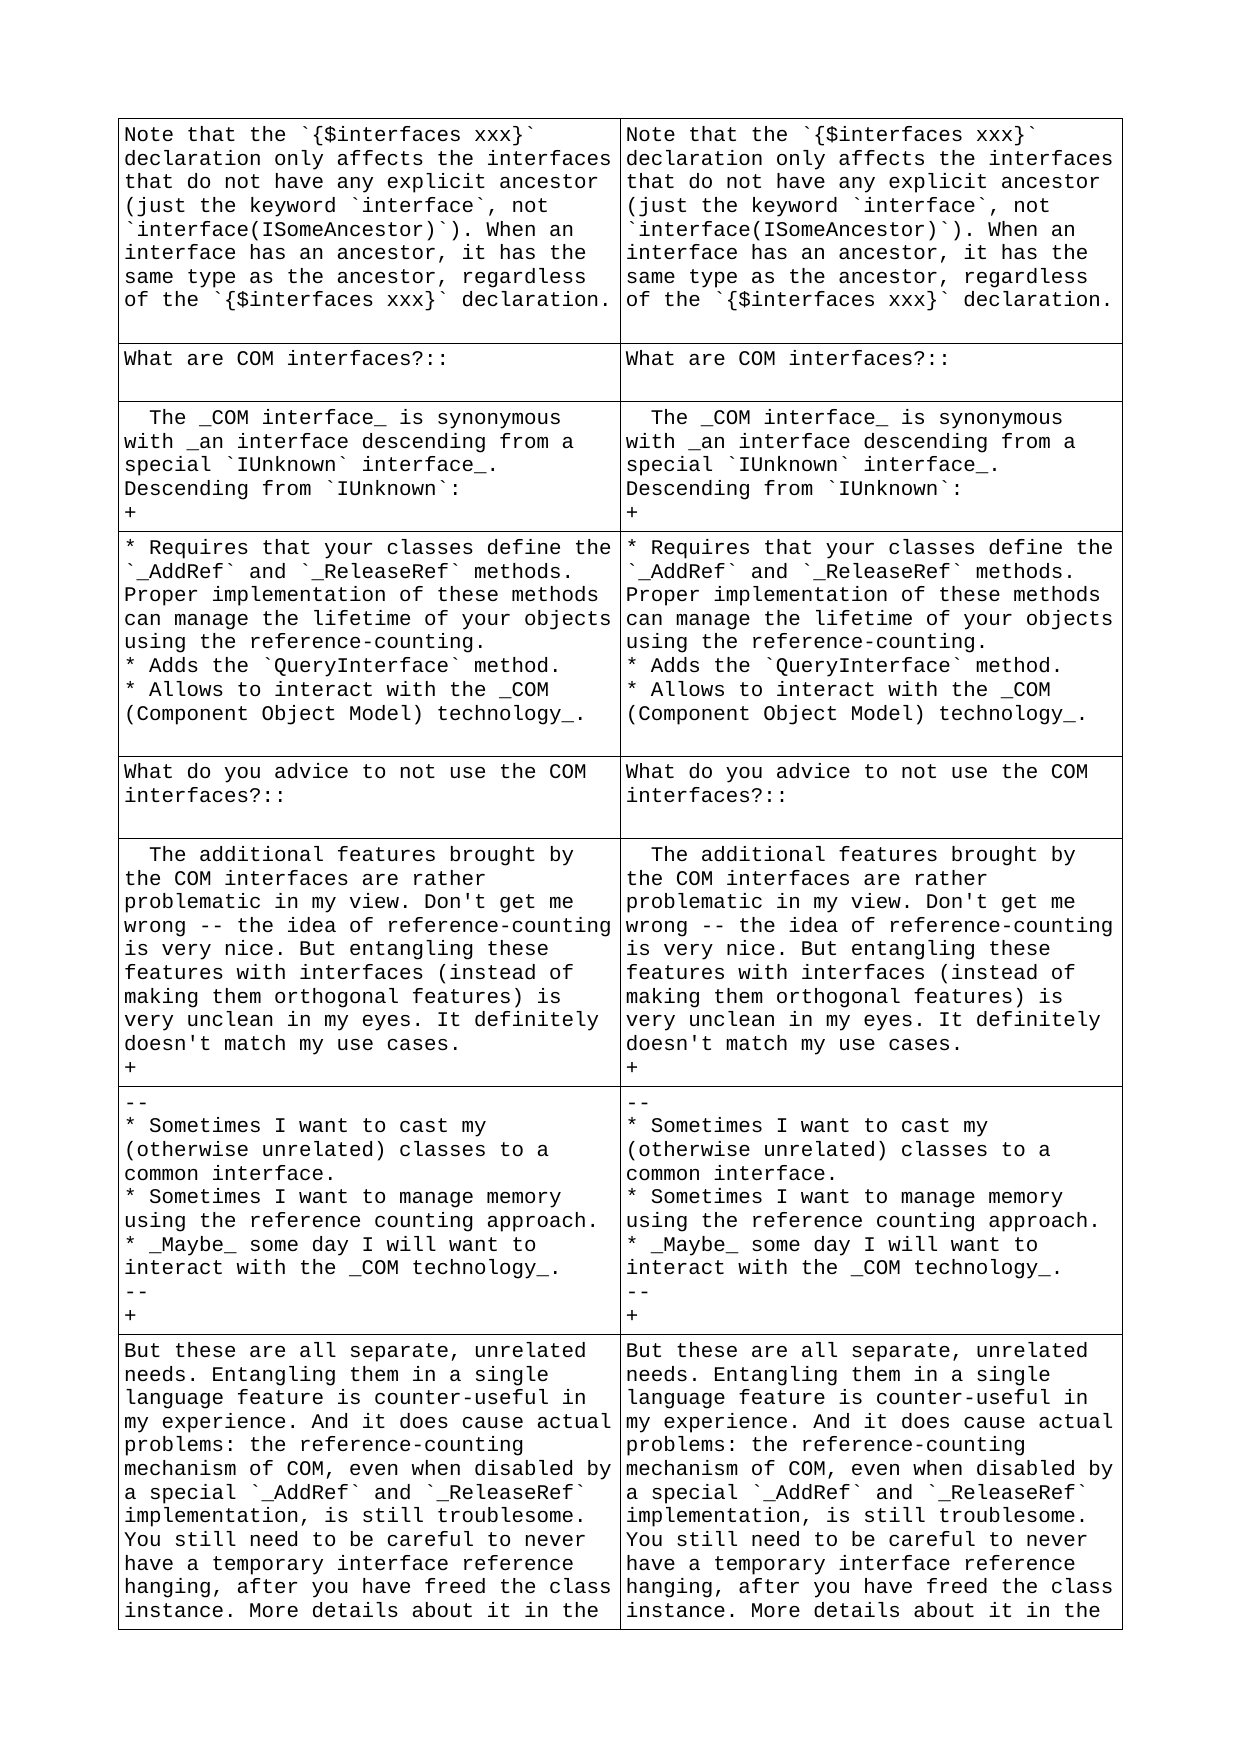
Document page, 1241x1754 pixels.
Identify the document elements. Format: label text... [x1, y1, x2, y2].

table_cell The additional features brought by the COM interfaces are rather problematic in my view. Don't get me wrong -- the idea of reference-counting is very nice. But entangling these features with interfaces (instead of making them orthogonal features) is very unclean in my eyes. It definitely doesn't match my use cases. + [119, 839, 620, 1086]
table_cell What do you advice to not use the COM interfaces?:: [119, 757, 620, 838]
table_cell What are COM interfaces?:: [621, 344, 1122, 401]
table_cell What are COM interfaces?:: [119, 344, 620, 401]
table_cell What do you advice to not use the COM interfaces?:: [621, 757, 1122, 838]
table_cell Note that the `{$interfaces xxx}` declaration only affects the interfaces that do not have any explicit ancestor (just the keyword `interface`, not `interface(ISomeAncestor)`). When an interface has an ancestor, it has the same type as the ancestor, regardless of the `{$interfaces xxx}` declaration. [119, 119, 620, 342]
table_cell -- * Sometimes I want to cast my (otherwise unrelated) classes to a common interface. * Sometimes I want to manage memory using the reference counting approach. * _Maybe_ some day I will want to interact with the _COM technology_. -- + [119, 1087, 620, 1334]
table_cell The _COM interface_ is synonymous with _an interface descending from a special `IUnknown` interface_. Descending from `IUnknown`: + [621, 402, 1122, 531]
table_cell But these are all separate, unrelated needs. Entangling them in a single language feature is counter-useful in my experience. And it does cause actual problems: the reference-counting mechanism of COM, even when disabled by a special `_AddRef` and `_ReleaseRef` implementation, is still troublesome. You still need to be careful to never have a temporary interface reference hanging, after you have freed the class instance. More details about it in the [621, 1335, 1122, 1629]
table_cell * Requires that your classes define the `_AddRef` and `_ReleaseRef` methods. Proper implementation of these methods can manage the lifetime of your objects using the reference-counting. * Adds the `QueryInterface` method. * Allows to interact with the _COM (Component Object Model) technology_. [119, 532, 620, 756]
table_cell Note that the `{$interfaces xxx}` declaration only affects the interfaces that do not have any explicit ancestor (just the keyword `interface`, not `interface(ISomeAncestor)`). When an interface has an ancestor, it has the same type as the ancestor, regardless of the `{$interfaces xxx}` declaration. [621, 119, 1122, 342]
table_cell * Requires that your classes define the `_AddRef` and `_ReleaseRef` methods. Proper implementation of these methods can manage the lifetime of your objects using the reference-counting. * Adds the `QueryInterface` method. * Allows to interact with the _COM (Component Object Model) technology_. [621, 532, 1122, 756]
table_cell But these are all separate, unrelated needs. Entangling them in a single language feature is counter-useful in my experience. And it does cause actual problems: the reference-counting mechanism of COM, even when disabled by a special `_AddRef` and `_ReleaseRef` implementation, is still troublesome. You still need to be careful to never have a temporary interface reference hanging, after you have freed the class instance. More details about it in the [119, 1335, 620, 1629]
table_cell -- * Sometimes I want to cast my (otherwise unrelated) classes to a common interface. * Sometimes I want to manage memory using the reference counting approach. * _Maybe_ some day I will want to interact with the _COM technology_. -- + [621, 1087, 1122, 1334]
table_cell The _COM interface_ is synonymous with _an interface descending from a special `IUnknown` interface_. Descending from `IUnknown`: + [119, 402, 620, 531]
table_cell The additional features brought by the COM interfaces are rather problematic in my view. Don't get me wrong -- the idea of reference-counting is very nice. But entangling these features with interfaces (instead of making them orthogonal features) is very unclean in my eyes. It definitely doesn't match my use cases. + [621, 839, 1122, 1086]
